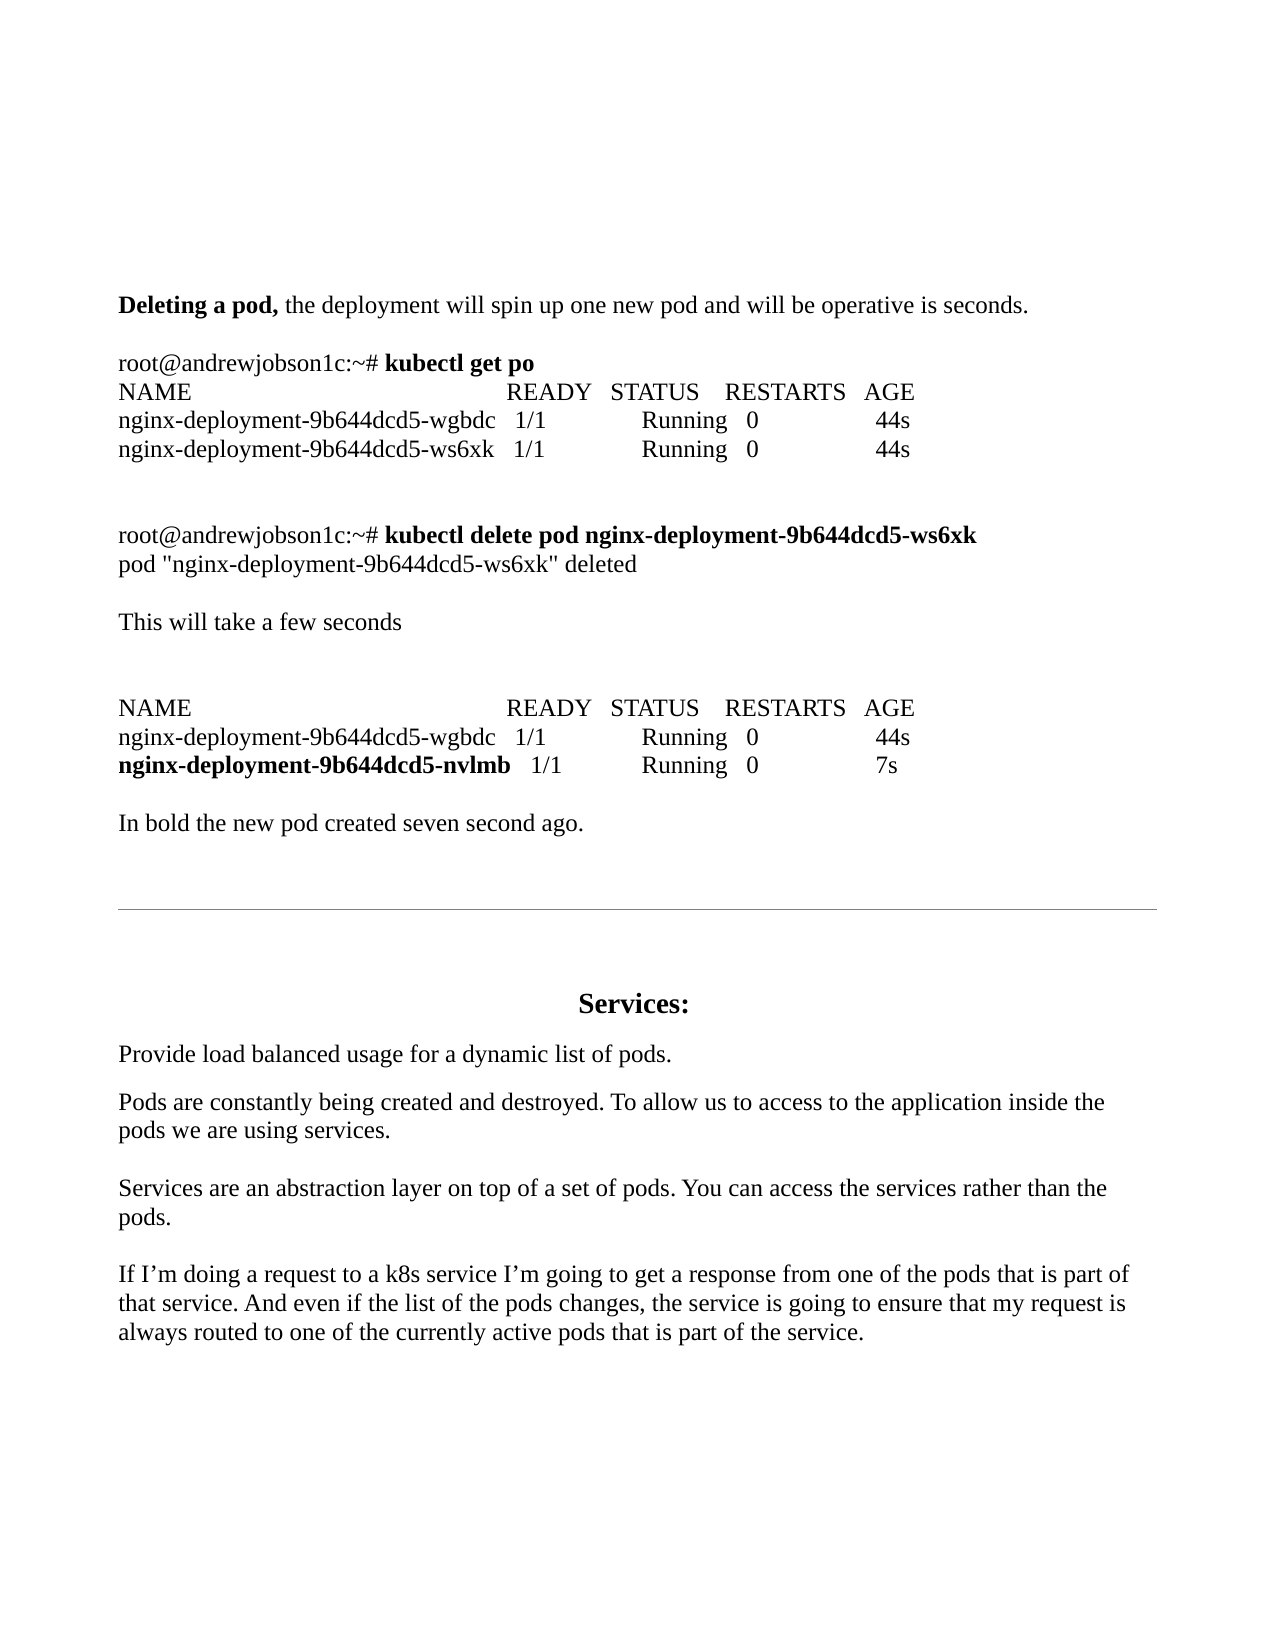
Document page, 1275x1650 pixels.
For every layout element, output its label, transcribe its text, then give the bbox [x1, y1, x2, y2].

text root@andrewjobson1c:~# kubectl get po [118, 348, 1157, 377]
text root@andrewjobson1c:~# kubectl delete pod nginx-deployment-9b644dcd5-ws6xk [118, 521, 1157, 549]
text Services: [118, 986, 1157, 1020]
text nginx-deployment-9b644dcd5-nvlmb 1/1 Running 0 7s [118, 751, 1157, 779]
text Services are an abstraction layer on top of a set of pods. You can access the services rather than the pods. [118, 1173, 1157, 1231]
text Provide load balanced usage for a dynamic list of pods. [118, 1039, 1157, 1068]
text In bold the new pod created seven second ago. [118, 808, 1157, 837]
text nginx-deployment-9b644dcd5-wgbdc 1/1 Running 0 44s [118, 722, 1157, 751]
text nginx-deployment-9b644dcd5-wgbdc 1/1 Running 0 44s [118, 406, 1157, 434]
text NAME READY STATUS RESTARTS AGE [118, 377, 1157, 406]
text If I’m doing a request to a k8s service I’m going to get a response from one of the pods that is part of that service. And even if the list of the pods changes, the service is going to ensure that my request is always routed to one of the currently active pods that is part of the service. [118, 1259, 1157, 1346]
text Pods are constantly being created and destroyed. To allow us to access to the application inside the pods we are using services. [118, 1087, 1157, 1144]
text Deleting a pod, the deployment will spin up one new pod and will be operative is seconds. [118, 291, 1157, 319]
text nginx-deployment-9b644dcd5-ws6xk 1/1 Running 0 44s [118, 434, 1157, 463]
text pod "nginx-deployment-9b644dcd5-ws6xk" deleted [118, 549, 1157, 578]
text This will take a few seconds [118, 607, 1157, 636]
text NAME READY STATUS RESTARTS AGE [118, 693, 1157, 722]
